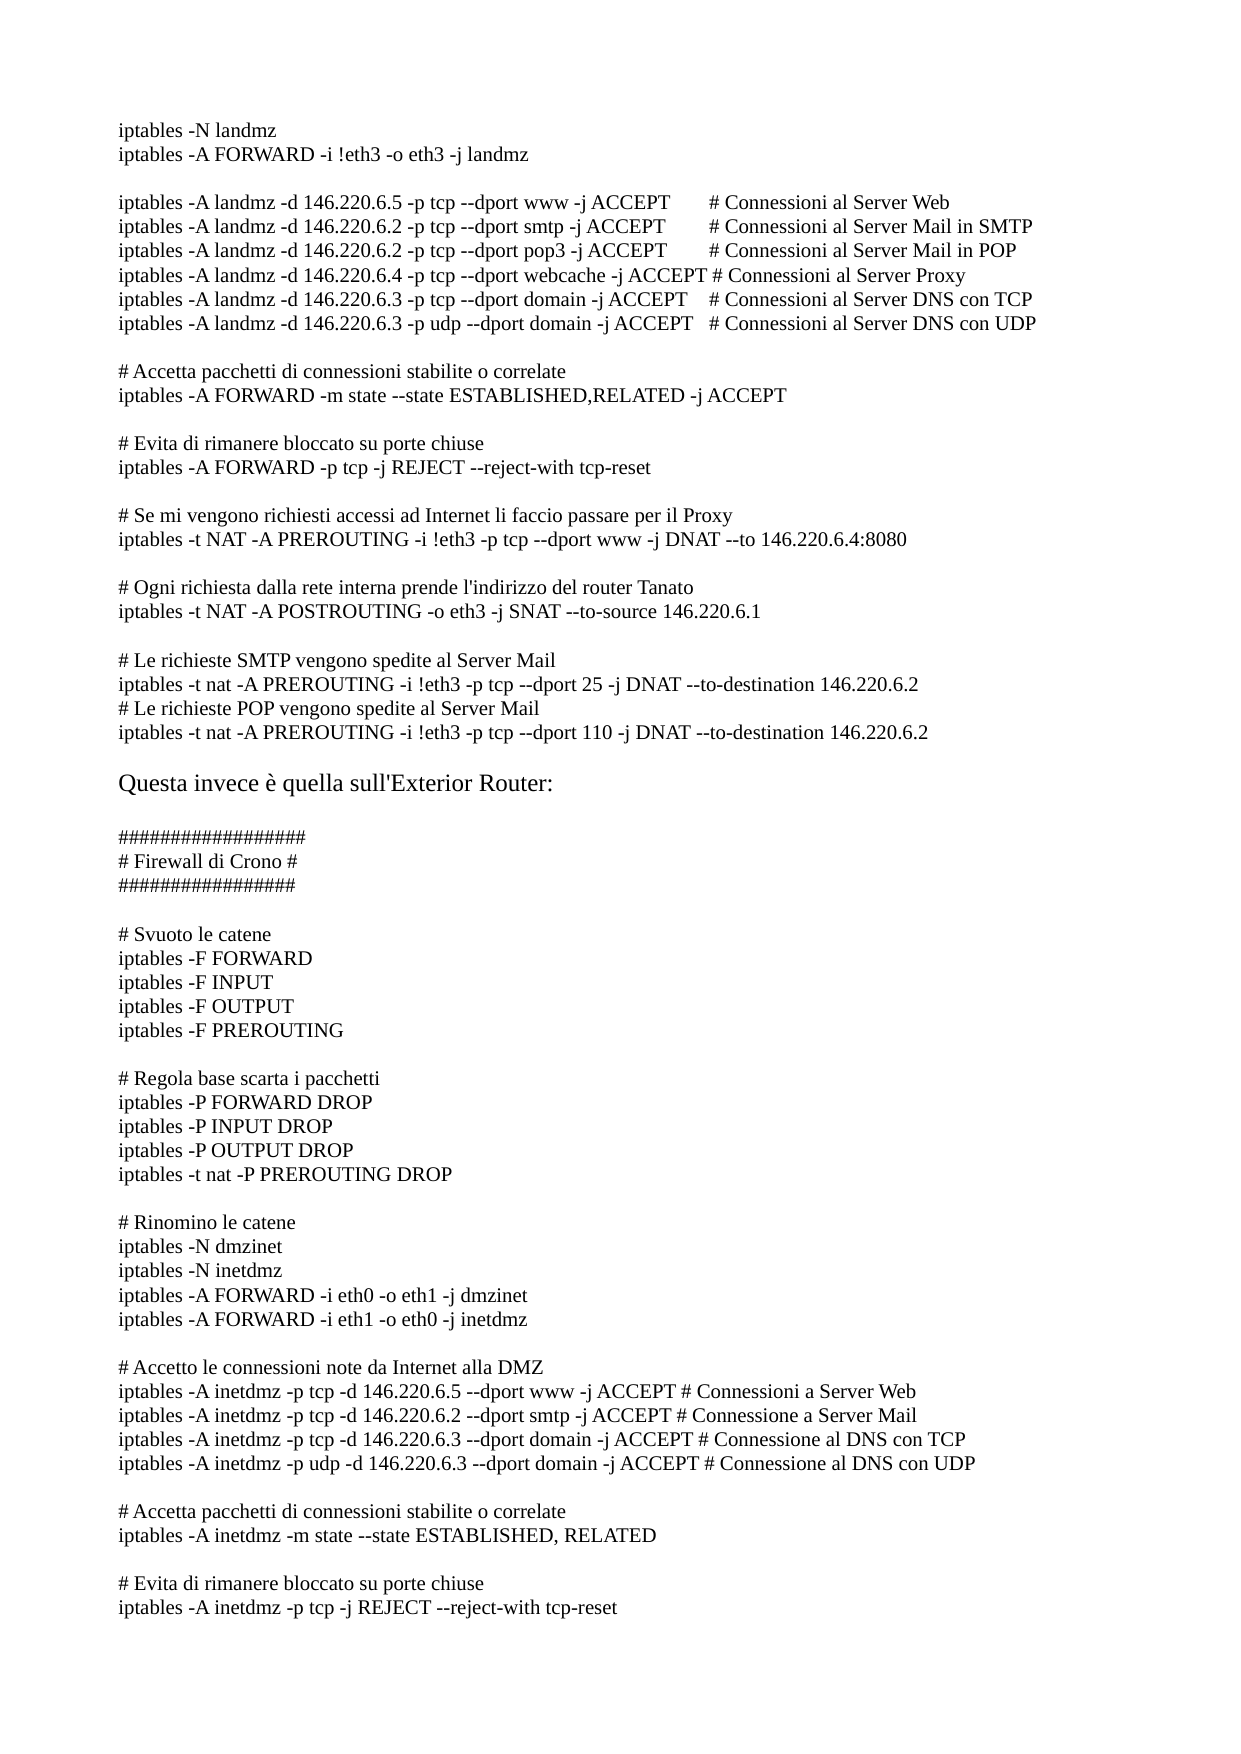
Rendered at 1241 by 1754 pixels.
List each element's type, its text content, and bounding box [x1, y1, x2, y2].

text iptables -A inetdmz -p tcp -d 146.220.6.5 --dport www -j ACCEPT # Connessioni a Server Web [118, 1379, 1122, 1403]
text iptables -N dmzinet [118, 1234, 1122, 1258]
text ################## [118, 825, 1122, 849]
text # Evita di rimanere bloccato su porte chiuse [118, 1571, 1122, 1595]
text iptables -A landmz -d 146.220.6.3 -p udp --dport domain -j ACCEPT # Connessioni al Server DNS con UDP [118, 311, 1122, 335]
text # Se mi vengono richiesti accessi ad Internet li faccio passare per il Proxy [118, 503, 1122, 527]
text iptables -A FORWARD -m state --state ESTABLISHED,RELATED -j ACCEPT [118, 383, 1122, 407]
text iptables -A landmz -d 146.220.6.5 -p tcp --dport www -j ACCEPT # Connessioni al Server Web [118, 190, 1122, 214]
text iptables -A landmz -d 146.220.6.3 -p tcp --dport domain -j ACCEPT # Connessioni al Server DNS con TCP [118, 287, 1122, 311]
text iptables -A landmz -d 146.220.6.4 -p tcp --dport webcache -j ACCEPT # Connessioni al Server Proxy [118, 262, 1122, 287]
text # Ogni richiesta dalla rete interna prende l'indirizzo del router Tanato [118, 575, 1122, 599]
text ################# [118, 873, 1122, 897]
text iptables -N landmz [118, 118, 1122, 142]
text # Evita di rimanere bloccato su porte chiuse [118, 431, 1122, 455]
text iptables -A inetdmz -p tcp -j REJECT --reject-with tcp-reset [118, 1595, 1122, 1619]
text iptables -A FORWARD -i eth0 -o eth1 -j dmzinet [118, 1282, 1122, 1307]
text # Rinomino le catene [118, 1210, 1122, 1234]
text # Firewall di Crono # [118, 849, 1122, 873]
text iptables -A landmz -d 146.220.6.2 -p tcp --dport pop3 -j ACCEPT # Connessioni al Server Mail in POP [118, 238, 1122, 262]
text # Accetto le connessioni note da Internet alla DMZ [118, 1355, 1122, 1379]
text # Accetta pacchetti di connessioni stabilite o correlate [118, 1499, 1122, 1523]
text iptables -F PREROUTING [118, 1018, 1122, 1042]
text iptables -N inetdmz [118, 1258, 1122, 1282]
text iptables -A inetdmz -p tcp -d 146.220.6.3 --dport domain -j ACCEPT # Connessione al DNS con TCP [118, 1427, 1122, 1451]
text iptables -A inetdmz -p tcp -d 146.220.6.2 --dport smtp -j ACCEPT # Connessione a Server Mail [118, 1403, 1122, 1427]
text Questa invece è quella sull'Exterior Router: [118, 768, 1122, 797]
text # Le richieste POP vengono spedite al Server Mail [118, 696, 1122, 720]
text iptables -t NAT -A PREROUTING -i !eth3 -p tcp --dport www -j DNAT --to 146.220.6.4:8080 [118, 527, 1122, 551]
text iptables -P OUTPUT DROP [118, 1138, 1122, 1162]
text iptables -A FORWARD -p tcp -j REJECT --reject-with tcp-reset [118, 455, 1122, 479]
text # Accetta pacchetti di connessioni stabilite o correlate [118, 359, 1122, 383]
text iptables -F OUTPUT [118, 994, 1122, 1018]
text iptables -A inetdmz -m state --state ESTABLISHED, RELATED [118, 1523, 1122, 1547]
text # Le richieste SMTP vengono spedite al Server Mail [118, 647, 1122, 672]
text iptables -t nat -P PREROUTING DROP [118, 1162, 1122, 1186]
text iptables -P INPUT DROP [118, 1114, 1122, 1138]
text iptables -t nat -A PREROUTING -i !eth3 -p tcp --dport 110 -j DNAT --to-destination 146.220.6.2 [118, 720, 1122, 744]
text # Svuoto le catene [118, 922, 1122, 946]
text iptables -F FORWARD [118, 946, 1122, 970]
text iptables -A landmz -d 146.220.6.2 -p tcp --dport smtp -j ACCEPT # Connessioni al Server Mail in SMTP [118, 214, 1122, 238]
text iptables -t nat -A PREROUTING -i !eth3 -p tcp --dport 25 -j DNAT --to-destination 146.220.6.2 [118, 672, 1122, 696]
text iptables -A FORWARD -i !eth3 -o eth3 -j landmz [118, 142, 1122, 166]
text iptables -A FORWARD -i eth1 -o eth0 -j inetdmz [118, 1307, 1122, 1331]
text iptables -t NAT -A POSTROUTING -o eth3 -j SNAT --to-source 146.220.6.1 [118, 599, 1122, 623]
text # Regola base scarta i pacchetti [118, 1066, 1122, 1090]
text iptables -F INPUT [118, 970, 1122, 994]
text iptables -P FORWARD DROP [118, 1090, 1122, 1114]
text iptables -A inetdmz -p udp -d 146.220.6.3 --dport domain -j ACCEPT # Connessione al DNS con UDP [118, 1451, 1122, 1475]
